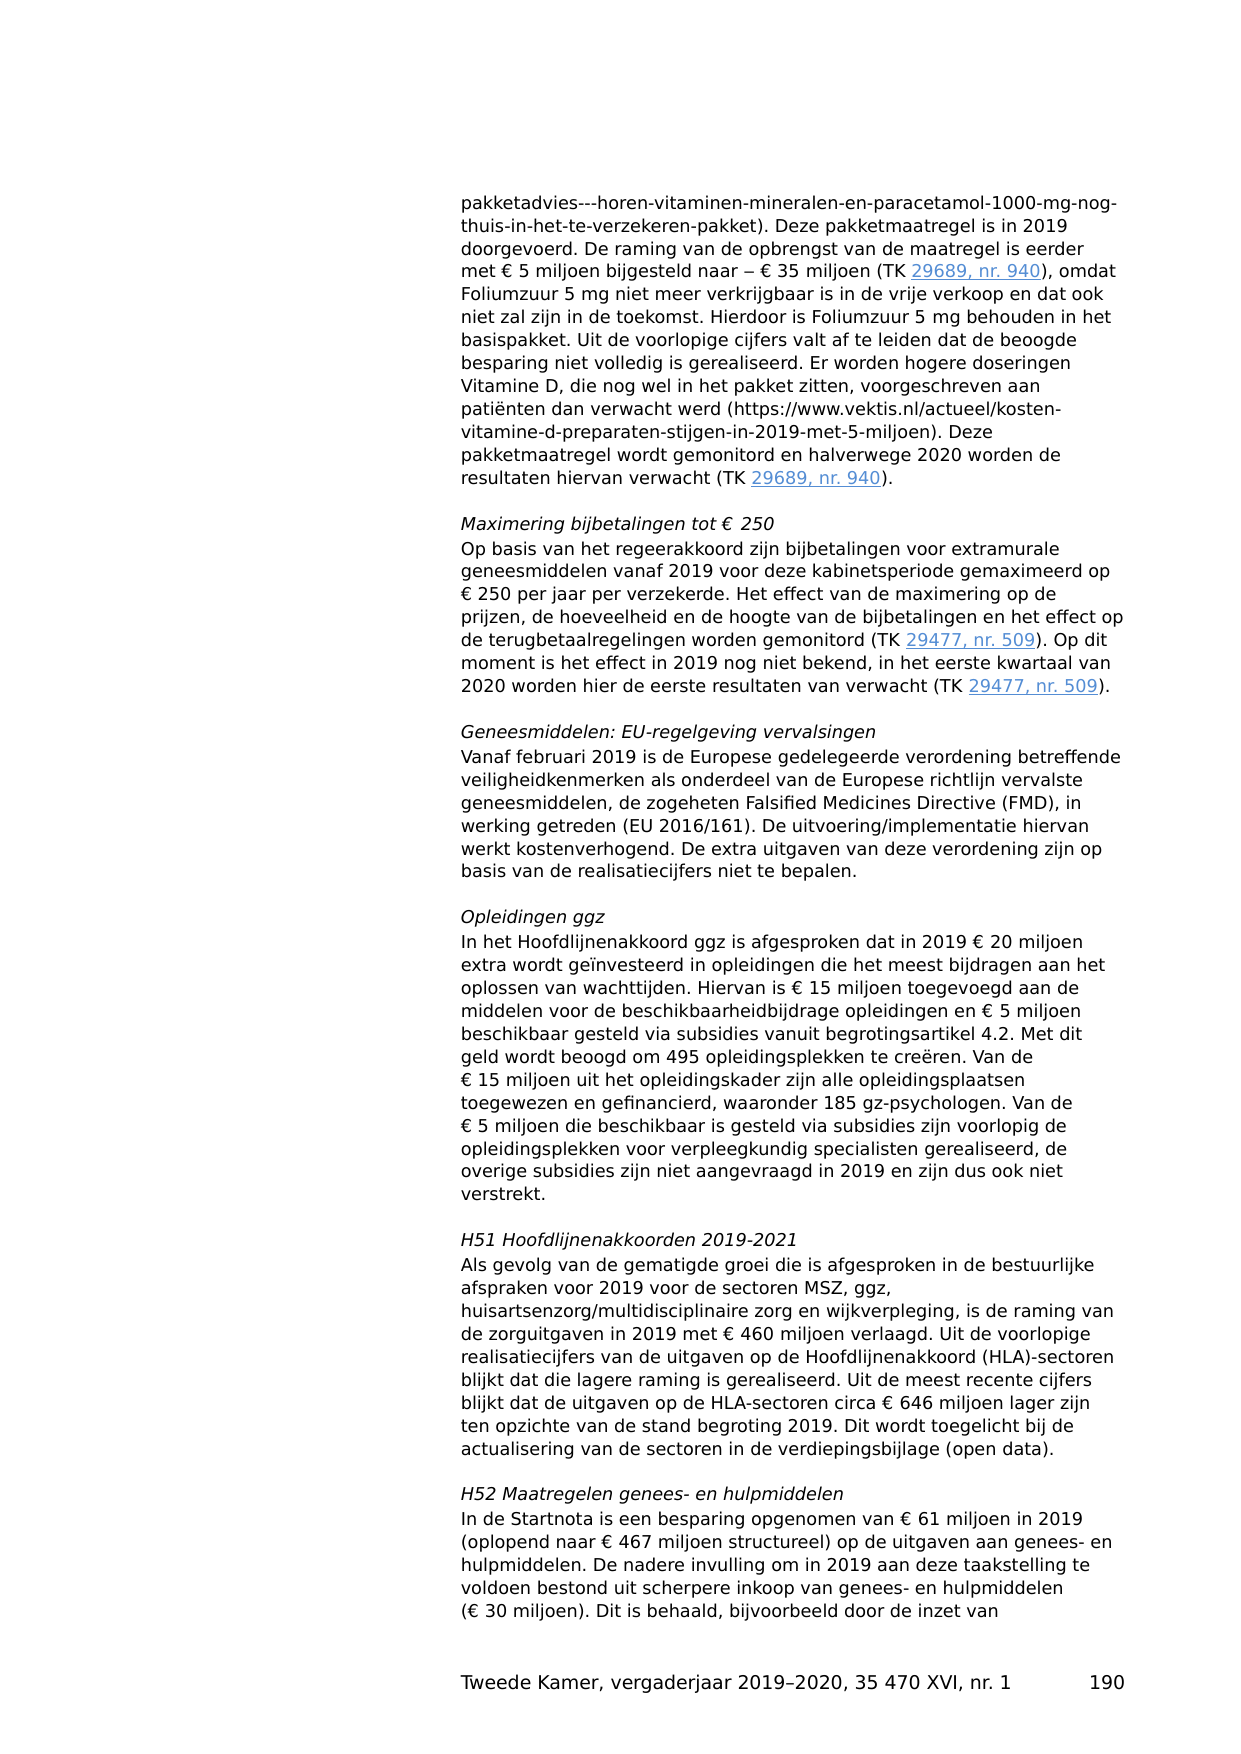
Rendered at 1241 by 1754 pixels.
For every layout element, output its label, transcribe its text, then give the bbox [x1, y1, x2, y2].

text H52 Maatregelen genees- en hulpmiddelen [461, 1482, 1125, 1505]
text Maximering bijbetalingen tot € 250 [461, 512, 1125, 534]
text Op basis van het regeerakkoord zijn bijbetalingen voor extramurale geneesmiddelen vanaf 2019 voor deze kabinetsperiode gemaximeerd op € 250 per jaar per verzekerde. Het effect van de maximering op de prijzen, de hoeveelheid en de hoogte van de bijbetalingen en het effect op de terugbetaalregelingen worden gemonitord (TK 29477, nr. 509). Op dit moment is het effect in 2019 nog niet bekend, in het eerste kwartaal van 2020 worden hier de eerste resultaten van verwacht (TK 29477, nr. 509). [461, 537, 1125, 697]
text In het Hoofdlijnenakkoord ggz is afgesproken dat in 2019 € 20 miljoen extra wordt geïnvesteerd in opleidingen die het meest bijdragen aan het oplossen van wachttijden. Hiervan is € 15 miljoen toegevoegd aan de middelen voor de beschikbaarheidbijdrage opleidingen en € 5 miljoen beschikbaar gesteld via subsidies vanuit begrotingsartikel 4.2. Met dit geld wordt beoogd om 495 opleidingsplekken te creëren. Van de € 15 miljoen uit het opleidingskader zijn alle opleidingsplaatsen toegewezen en gefinancierd, waaronder 185 gz-psychologen. Van de € 5 miljoen die beschikbaar is gesteld via subsidies zijn voorlopig de opleidingsplekken voor verpleegkundig specialisten gerealiseerd, de overige subsidies zijn niet aangevraagd in 2019 en zijn dus ook niet verstrekt. [461, 930, 1125, 1205]
text In de Startnota is een besparing opgenomen van € 61 miljoen in 2019 (oplopend naar € 467 miljoen structureel) op de uitgaven aan genees- en hulpmiddelen. De nadere invulling om in 2019 aan deze taakstelling te voldoen bestond uit scherpere inkoop van genees- en hulpmiddelen (€ 30 miljoen). Dit is behaald, bijvoorbeeld door de inzet van [461, 1507, 1125, 1622]
text Opleidingen ggz [461, 905, 1125, 928]
text pakketadvies---horen-vitaminen-mineralen-en-paracetamol-1000-mg-nog-thuis-in-het-te-verzekeren-pakket). Deze pakketmaatregel is in 2019 doorgevoerd. De raming van de opbrengst van de maatregel is eerder met € 5 miljoen bijgesteld naar ‒ € 35 miljoen (TK 29689, nr. 940), omdat Foliumzuur 5 mg niet meer verkrijgbaar is in de vrije verkoop en dat ook niet zal zijn in de toekomst. Hierdoor is Foliumzuur 5 mg behouden in het basispakket. Uit de voorlopige cijfers valt af te leiden dat de beoogde besparing niet volledig is gerealiseerd. Er worden hogere doseringen Vitamine D, die nog wel in het pakket zitten, voorgeschreven aan patiënten dan verwacht werd (https://www.vektis.nl/actueel/kosten-vitamine-d-preparaten-stijgen-in-2019-met-5-miljoen). Deze pakketmaatregel wordt gemonitord en halverwege 2020 worden de resultaten hiervan verwacht (TK 29689, nr. 940). [461, 191, 1125, 489]
text Vanaf februari 2019 is de Europese gedelegeerde verordening betreffende veiligheidkenmerken als onderdeel van de Europese richtlijn vervalste geneesmiddelen, de zogeheten Falsified Medicines Directive (FMD), in werking getreden (EU 2016/161). De uitvoering/implementatie hiervan werkt kostenverhogend. De extra uitgaven van deze verordening zijn op basis van de realisatiecijfers niet te bepalen. [461, 745, 1125, 882]
text Geneesmiddelen: EU-regelgeving vervalsingen [461, 720, 1125, 743]
text H51 Hoofdlijnenakkoorden 2019-2021 [461, 1228, 1125, 1251]
text Als gevolg van de gematigde groei die is afgesproken in de bestuurlijke afspraken voor 2019 voor de sectoren MSZ, ggz, huisartsenzorg/multidisciplinaire zorg en wijkverpleging, is de raming van de zorguitgaven in 2019 met € 460 miljoen verlaagd. Uit de voorlopige realisatiecijfers van de uitgaven op de Hoofdlijnenakkoord (HLA)-sectoren blijkt dat die lagere raming is gerealiseerd. Uit de meest recente cijfers blijkt dat de uitgaven op de HLA-sectoren circa € 646 miljoen lager zijn ten opzichte van de stand begroting 2019. Dit wordt toegelicht bij de actualisering van de sectoren in de verdiepingsbijlage (open data). [461, 1253, 1125, 1459]
